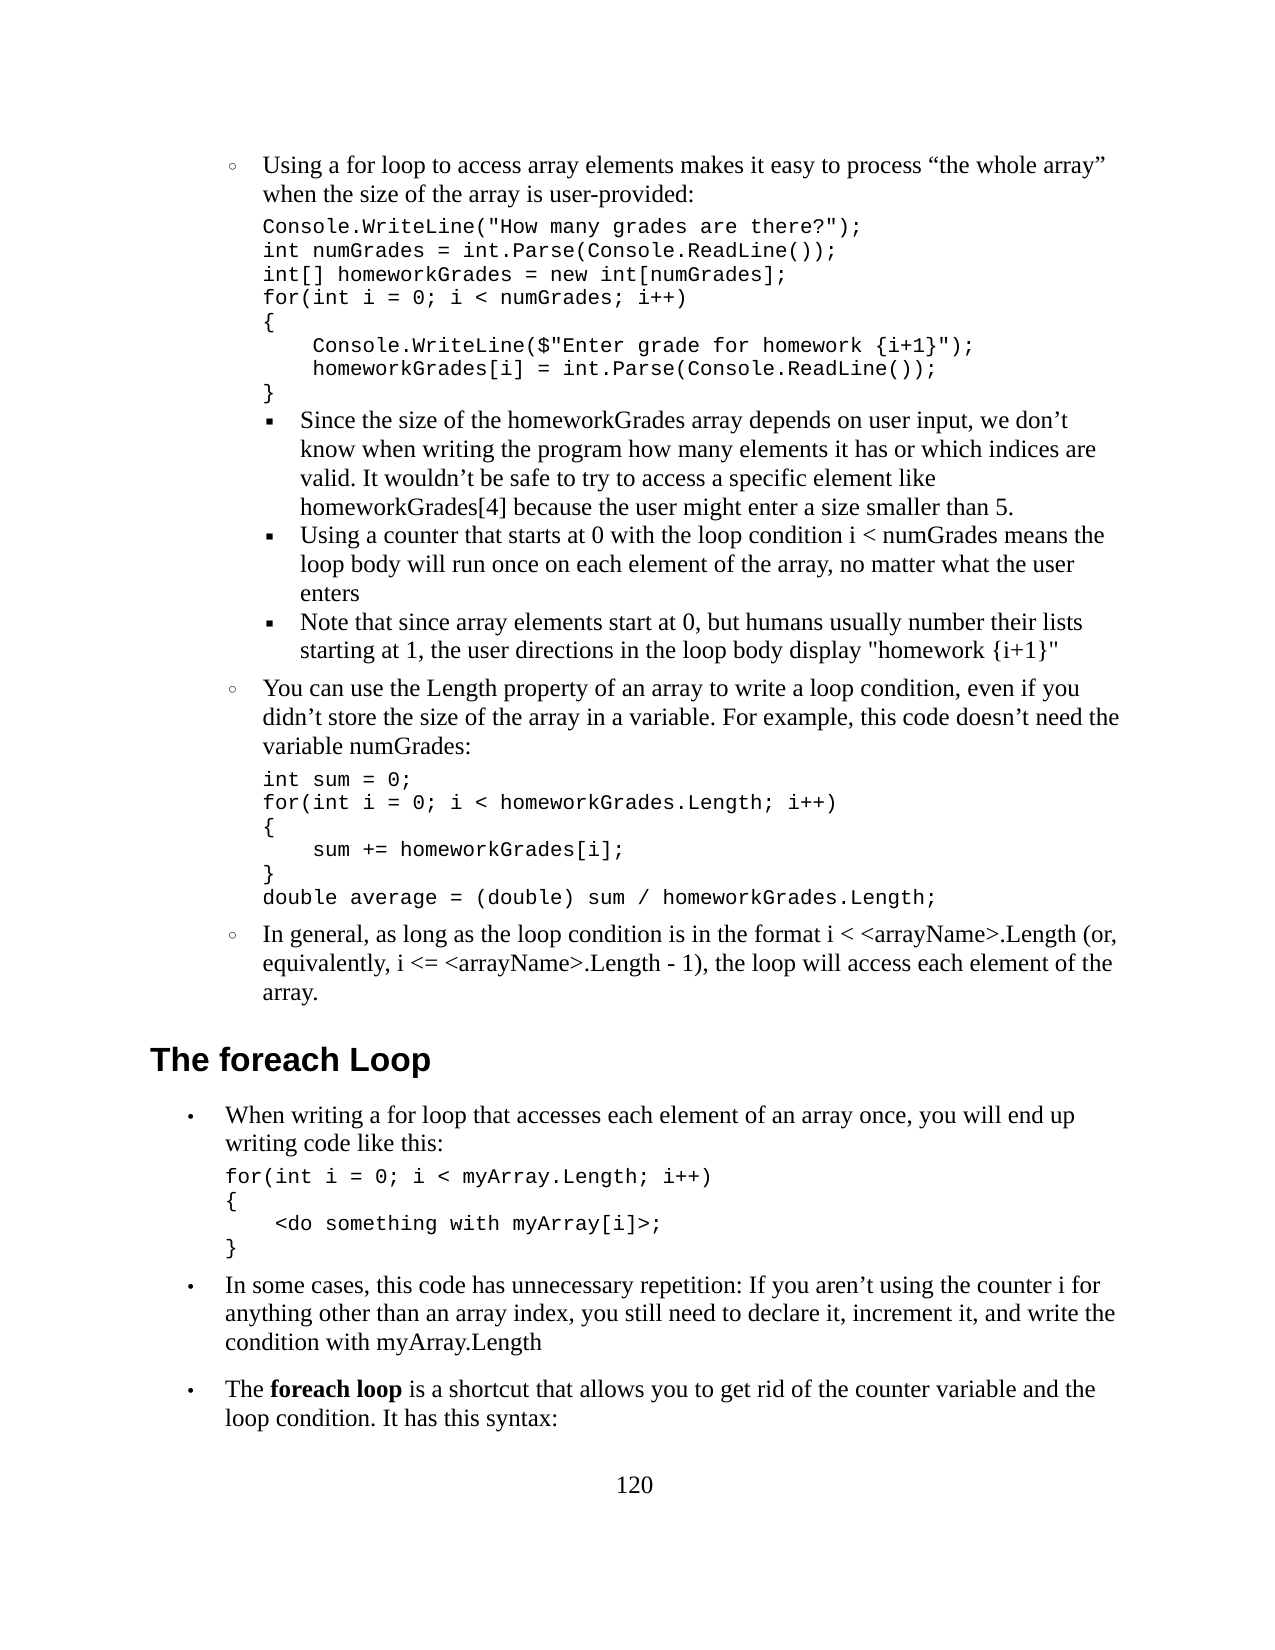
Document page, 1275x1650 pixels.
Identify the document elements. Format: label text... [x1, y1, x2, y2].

list int[] homeworkGrades = new int[numGrades]; [225, 264, 1125, 287]
list <do something with myArray[i]>; [187, 1213, 1125, 1237]
list homeworkGrades[i] = int.Parse(Console.ReadLine()); [225, 358, 1125, 382]
list { [225, 816, 1125, 839]
list for(int i = 0; i < homeworkGrades.Length; i++) [225, 792, 1125, 816]
list int sum = 0; [225, 768, 1125, 792]
list Since the size of the homeworkGrades array depends on user input, we don’t know when writing the program how many elements it has or which indices are valid. It wouldn’t be safe to try to access a specific element like homeworkGrades[4] because the user might enter a size smaller than 5. [262, 406, 1125, 521]
list Note that since array elements start at 0, but humans usually number their lists starting at 1, the user directions in the loop body display "homework {i+1}" [262, 607, 1125, 664]
list The foreach loop is a shortcut that allows you to get rid of the counter variable and the loop condition. It has this syntax: [187, 1374, 1125, 1431]
list } [225, 382, 1125, 406]
list { [225, 311, 1125, 335]
list Console.WriteLine($"Enter grade for homework {i+1}"); [225, 335, 1125, 358]
list int numGrades = int.Parse(Console.ReadLine()); [225, 240, 1125, 264]
list Using a counter that starts at 0 with the loop condition i < numGrades means the loop body will run once on each element of the array, no matter what the user enters [262, 521, 1125, 607]
list You can use the Length property of an array to write a loop condition, even if you didn’t store the size of the array in a variable. For example, this code doesn’t need the variable numGrades: [225, 673, 1125, 759]
list In general, as long as the loop condition is in the format i < <arrayName>.Length (or, equivalently, i <= <arrayName>.Length - 1), the loop will access each element of the array. [225, 919, 1125, 1006]
list { [187, 1190, 1125, 1213]
list sum += homeworkGrades[i]; [225, 839, 1125, 863]
list Using a for loop to access array elements makes it easy to process “the whole array” when the size of the array is user-provided: [225, 150, 1125, 207]
subtitle The foreach Loop [150, 1039, 1125, 1078]
list } [187, 1237, 1125, 1261]
list When writing a for loop that accesses each element of an array once, you will end up writing code like this: [187, 1100, 1125, 1157]
list for(int i = 0; i < myArray.Length; i++) [187, 1166, 1125, 1190]
list Console.WriteLine("How many grades are there?"); [225, 216, 1125, 240]
list In some cases, this code has unnecessary repetition: If you aren’t using the counter i for anything other than an array index, you still need to declare it, increment it, and write the condition with myArray.Length [187, 1270, 1125, 1356]
list double average = (double) sum / homeworkGrades.Length; [225, 887, 1125, 910]
list for(int i = 0; i < numGrades; i++) [225, 287, 1125, 311]
list } [225, 863, 1125, 887]
